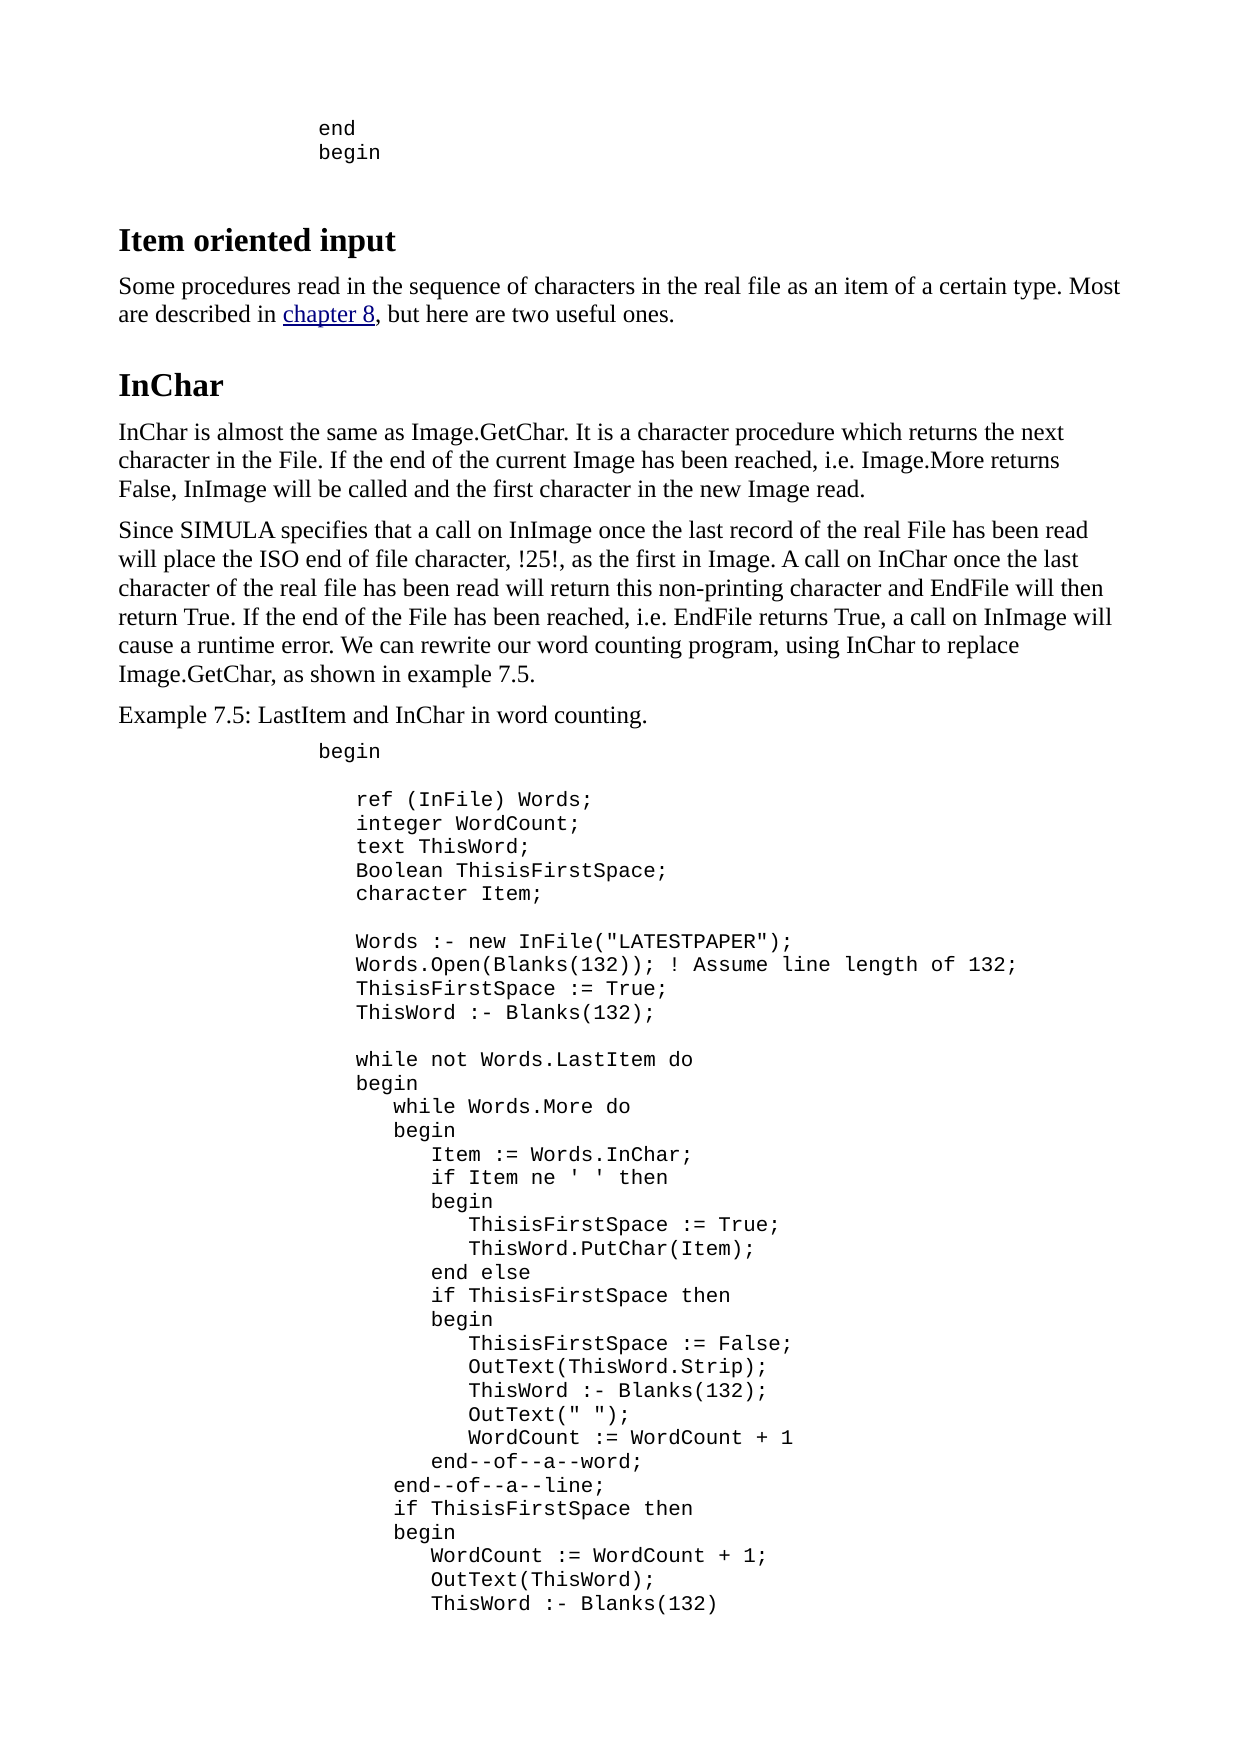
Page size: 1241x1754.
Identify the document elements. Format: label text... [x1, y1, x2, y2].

text Words.Open(Blanks(132)); ! Assume line length of 132; [118, 954, 1122, 978]
text end--of--a--line; [118, 1474, 1122, 1498]
text ref (InFile) Words; [118, 789, 1122, 812]
text begin [118, 1120, 1122, 1143]
text if Item ne ' ' then [118, 1167, 1122, 1191]
text InChar is almost the same as Image.GetChar. It is a character procedure which returns the next character in the File. If the end of the current Image has been reached, i.e. Image.More returns False, InImage will be called and the first character in the new Image read. [118, 417, 1122, 503]
text integer WordCount; [118, 812, 1122, 836]
subtitle Item oriented input [118, 220, 1122, 258]
text Since SIMULA specifies that a call on InImage once the last record of the real File has been read will place the ISO end of file character, !25!, as the first in Image. A call on InChar once the last character of the real file has been read will return this non-printing character and EndFile will then return True. If the end of the File has been reached, i.e. EndFile returns True, a call on InImage will cause a runtime error. We can rewrite our word counting program, using InChar to replace Image.GetChar, as shown in example 7.5. [118, 515, 1122, 688]
subtitle InChar [118, 366, 1122, 404]
text ThisisFirstSpace := True; [118, 978, 1122, 1002]
text begin [118, 1191, 1122, 1214]
text end else [118, 1262, 1122, 1285]
text ThisWord :- Blanks(132); [118, 1002, 1122, 1025]
text while Words.More do [118, 1096, 1122, 1120]
text character Item; [118, 883, 1122, 907]
text begin [118, 142, 1122, 165]
text if ThisisFirstSpace then [118, 1285, 1122, 1309]
text ThisisFirstSpace := True; [118, 1214, 1122, 1238]
text while not Words.LastItem do [118, 1049, 1122, 1073]
text begin [118, 1073, 1122, 1096]
text Item := Words.InChar; [118, 1143, 1122, 1167]
text ThisWord.PutChar(Item); [118, 1238, 1122, 1262]
text ThisWord :- Blanks(132) [118, 1593, 1122, 1616]
text Boolean ThisisFirstSpace; [118, 860, 1122, 883]
text Example 7.5: LastItem and InChar in word counting. [118, 700, 1122, 729]
text text ThisWord; [118, 836, 1122, 860]
text ThisWord :- Blanks(132); [118, 1380, 1122, 1404]
text begin [118, 1309, 1122, 1333]
text begin [118, 742, 1122, 765]
text if ThisisFirstSpace then [118, 1498, 1122, 1522]
text Words :- new InFile("LATESTPAPER"); [118, 931, 1122, 954]
text OutText(ThisWord); [118, 1569, 1122, 1593]
text begin [118, 1522, 1122, 1546]
text end--of--a--word; [118, 1451, 1122, 1474]
text OutText(" "); [118, 1404, 1122, 1427]
text Some procedures read in the sequence of characters in the real file as an item of a certain type. Most are described in chapter 8, but here are two useful ones. [118, 271, 1122, 328]
text WordCount := WordCount + 1; [118, 1546, 1122, 1569]
text OutText(ThisWord.Strip); [118, 1356, 1122, 1380]
text WordCount := WordCount + 1 [118, 1427, 1122, 1451]
text end [118, 118, 1122, 142]
text ThisisFirstSpace := False; [118, 1333, 1122, 1356]
